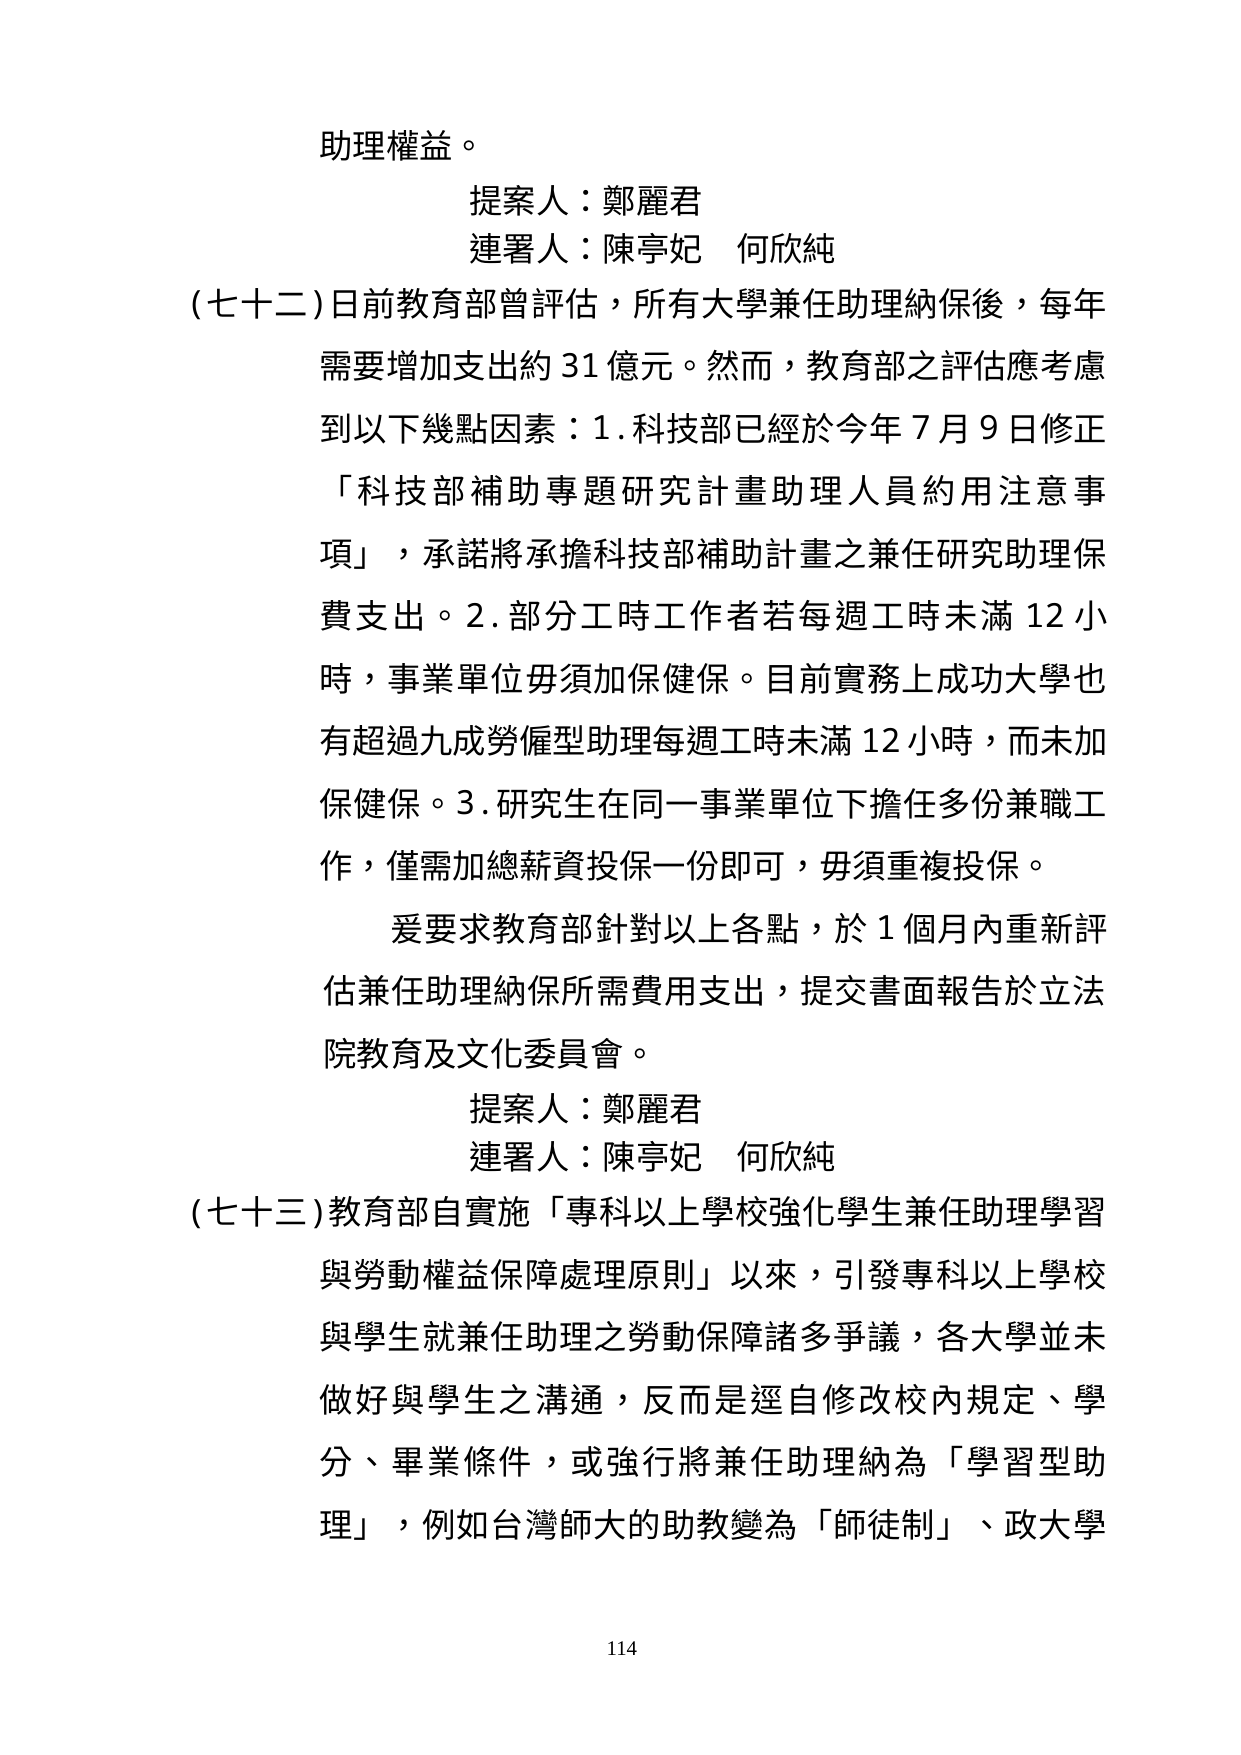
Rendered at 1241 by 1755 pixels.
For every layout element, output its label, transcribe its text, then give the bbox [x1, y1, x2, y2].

text 助理權益。 [186, 112, 1107, 175]
text 連署人：陳亭妃 何欣純 [136, 1131, 1107, 1179]
text 連署人：陳亭妃 何欣純 [136, 223, 1107, 271]
text (七十三)教育部自實施「專科以上學校強化學生兼任助理學習與勞動權益保障處理原則」以來，引發專科以上學校與學生就兼任助理之勞動保障諸多爭議，各大學並未做好與學生之溝通，反而是逕自修改校內規定、學分、畢業條件，或強行將兼任助理納為「學習型助理」，例如台灣師大的助教變為「師徒制」、政大學 [186, 1179, 1107, 1554]
text 爰要求教育部針對以上各點，於1個月內重新評估兼任助理納保所需費用支出，提交書面報告於立法院教育及文化委員會。 [323, 896, 1107, 1083]
text (七十二)日前教育部曾評估，所有大學兼任助理納保後，每年需要增加支出約31億元。然而，教育部之評估應考慮到以下幾點因素：1.科技部已經於今年7月9日修正「科技部補助專題研究計畫助理人員約用注意事項」，承諾將承擔科技部補助計畫之兼任研究助理保費支出。2.部分工時工作者若每週工時未滿12小時，事業單位毋須加保健保。目前實務上成功大學也有超過九成勞僱型助理每週工時未滿12小時，而未加保健保。3.研究生在同一事業單位下擔任多份兼職工作，僅需加總薪資投保一份即可，毋須重複投保。 [186, 271, 1107, 896]
text 提案人：鄭麗君 [136, 1083, 1107, 1131]
text 提案人：鄭麗君 [136, 175, 1107, 223]
